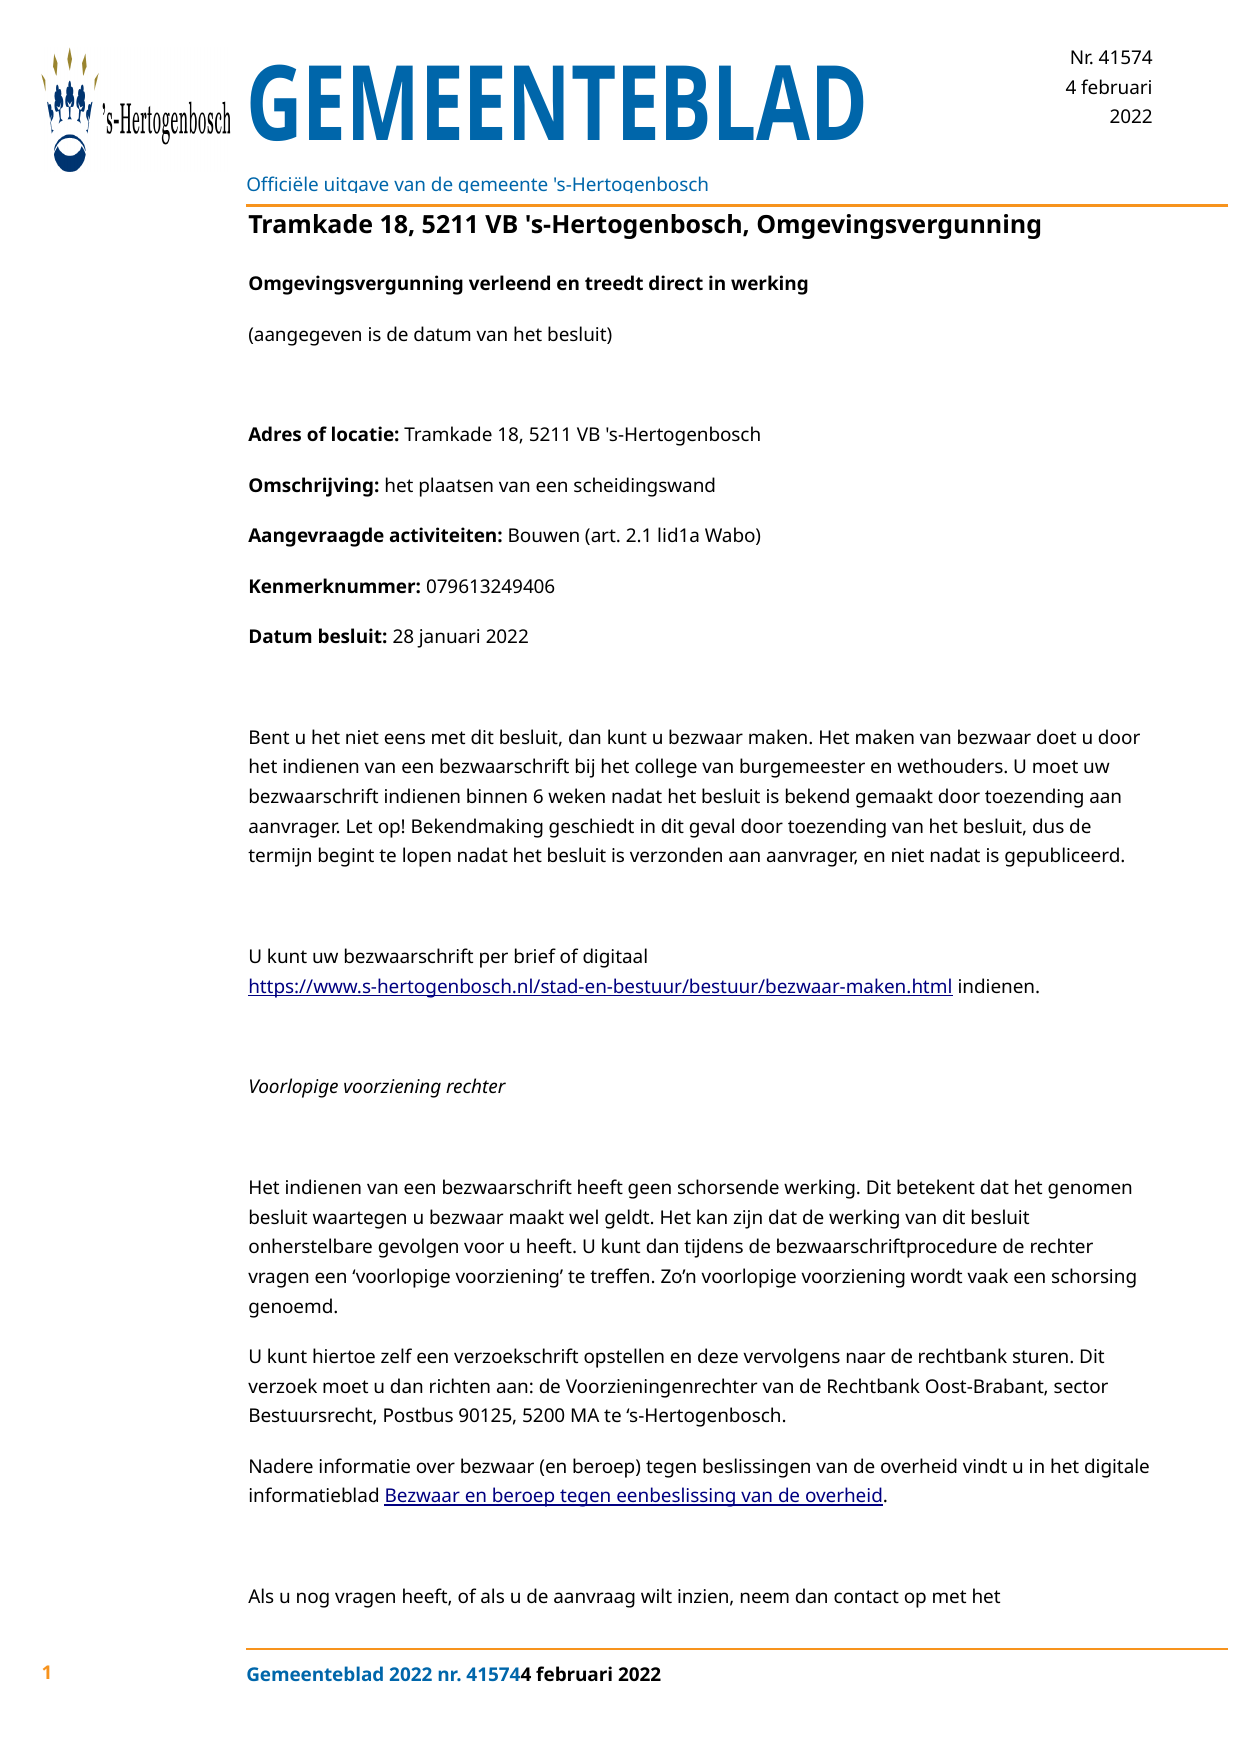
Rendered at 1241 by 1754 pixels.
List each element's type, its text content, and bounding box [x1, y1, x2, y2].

text U kunt hiertoe zelf een verzoekschrift opstellen en deze vervolgens naar de rechtbank sturen. Dit verzoek moet u dan richten aan: de Voorzieningenrechter van de Rechtbank Oost-Brabant, sector Bestuursrecht, Postbus 90125, 5200 MA te ‘s-Hertogenbosch. [248, 1343, 1152, 1428]
picture [41, 47, 231, 172]
text Aangevraagde activiteiten: Bouwen (art. 2.1 lid1a Wabo) [248, 522, 1152, 548]
text Tramkade 18, 5211 VB 's-Hertogenbosch, Omgevingsvergunning [248, 207, 1152, 241]
text Omgevingsvergunning verleend en treedt direct in werking [248, 270, 1152, 296]
text (aangegeven is de datum van het besluit) [248, 321, 1152, 346]
text Als u nog vragen heeft, of als u de aanvraag wilt inzien, neem dan contact op met het [248, 1583, 1152, 1609]
text Datum besluit: 28 januari 2022 [248, 623, 1152, 649]
text Omschrijving: het plaatsen van een scheidingswand [248, 472, 1152, 498]
text Nadere informatie over bezwaar (en beroep) tegen beslissingen van de overheid vindt u in het digitale informatieblad Bezwaar en beroep tegen eenbeslissing van de overheid. [248, 1453, 1152, 1508]
text Bent u het niet eens met dit besluit, dan kunt u bezwaar maken. Het maken van bezwaar doet u door het indienen van een bezwaarschrift bij het college van burgemeester en wethouders. U moet uw bezwaarschrift indienen binnen 6 weken nadat het besluit is bekend gemaakt door toezending aan aanvrager. Let op! Bekendmaking geschiedt in dit geval door toezending van het besluit, dus de termijn begint te lopen nadat het besluit is verzonden aan aanvrager, en niet nadat is gepubliceerd. [248, 724, 1152, 868]
text Voorlopige voorziening rechter [248, 1074, 1152, 1099]
text Adres of locatie: Tramkade 18, 5211 VB 's-Hertogenbosch [248, 422, 1152, 447]
text Kenmerknummer: 079613249406 [248, 573, 1152, 598]
text Het indienen van een bezwaarschrift heeft geen schorsende werking. Dit betekent dat het genomen besluit waartegen u bezwaar maakt wel geldt. Het kan zijn dat de werking van dit besluit onherstelbare gevolgen voor u heeft. U kunt dan tijdens de bezwaarschriftprocedure de rechter vragen een ‘voorlopige voorziening’ te treffen. Zo’n voorlopige voorziening wordt vaak een schorsing genoemd. [248, 1174, 1152, 1318]
text U kunt uw bezwaarschrift per brief of digitaal https://www.s-hertogenbosch.nl/stad-en-bestuur/bestuur/bezwaar-maken.html indienen. [248, 943, 1152, 998]
